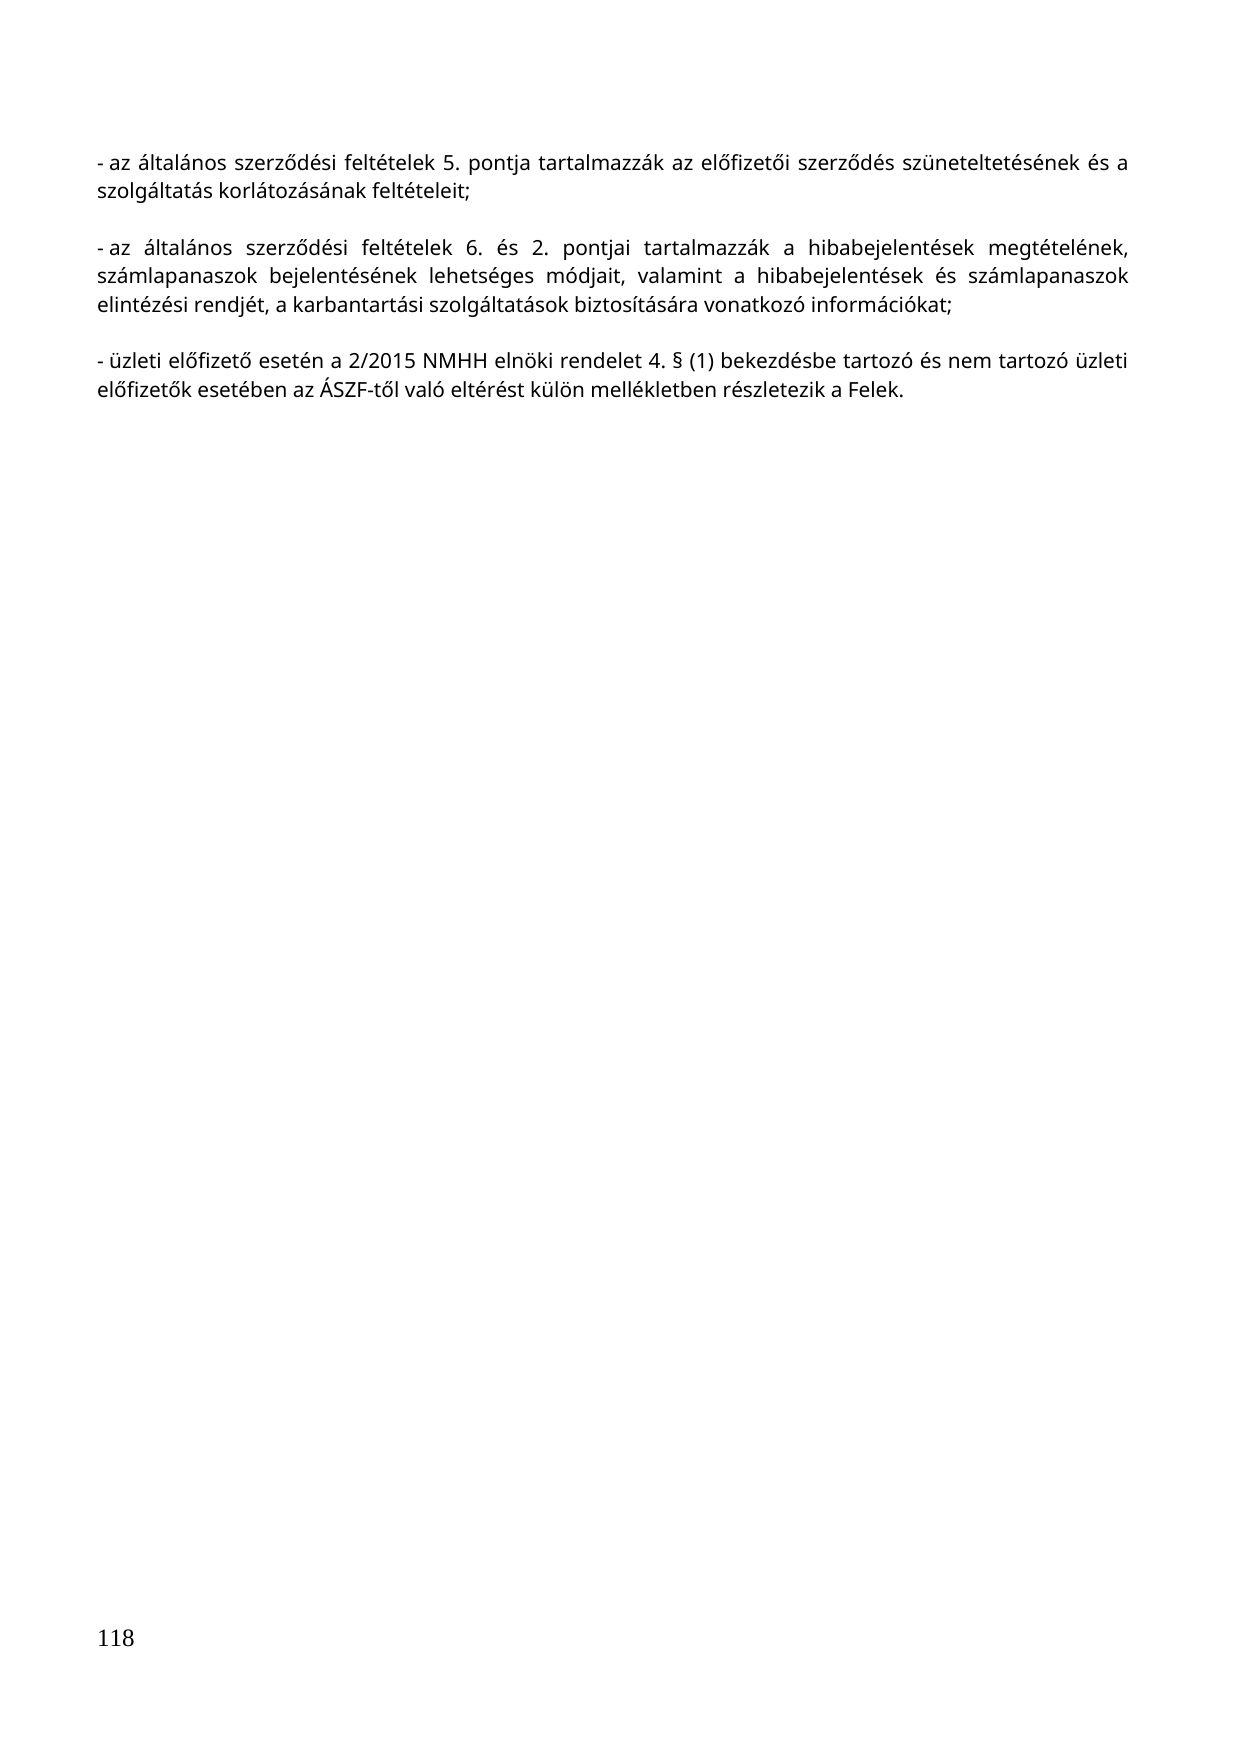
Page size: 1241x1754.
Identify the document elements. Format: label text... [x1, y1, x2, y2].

text - az általános szerződési feltételek 5. pontja tartalmazzák az előfizetői szerződés szüneteltetésének és a szolgáltatás korlátozásának feltételeit; [97, 148, 1130, 204]
text - az általános szerződési feltételek 6. és 2. pontjai tartalmazzák a hibabejelentések megtételének, számlapanaszok bejelentésének lehetséges módjait, valamint a hibabejelentések és számlapanaszok elintézési rendjét, a karbantartási szolgáltatások biztosítására vonatkozó információkat; [97, 233, 1130, 318]
text - üzleti előfizető esetén a 2/2015 NMHH elnöki rendelet 4. § (1) bekezdésbe tartozó és nem tartozó üzleti előfizetők esetében az ÁSZF-től való eltérést külön mellékletben részletezik a Felek. [97, 347, 1130, 403]
